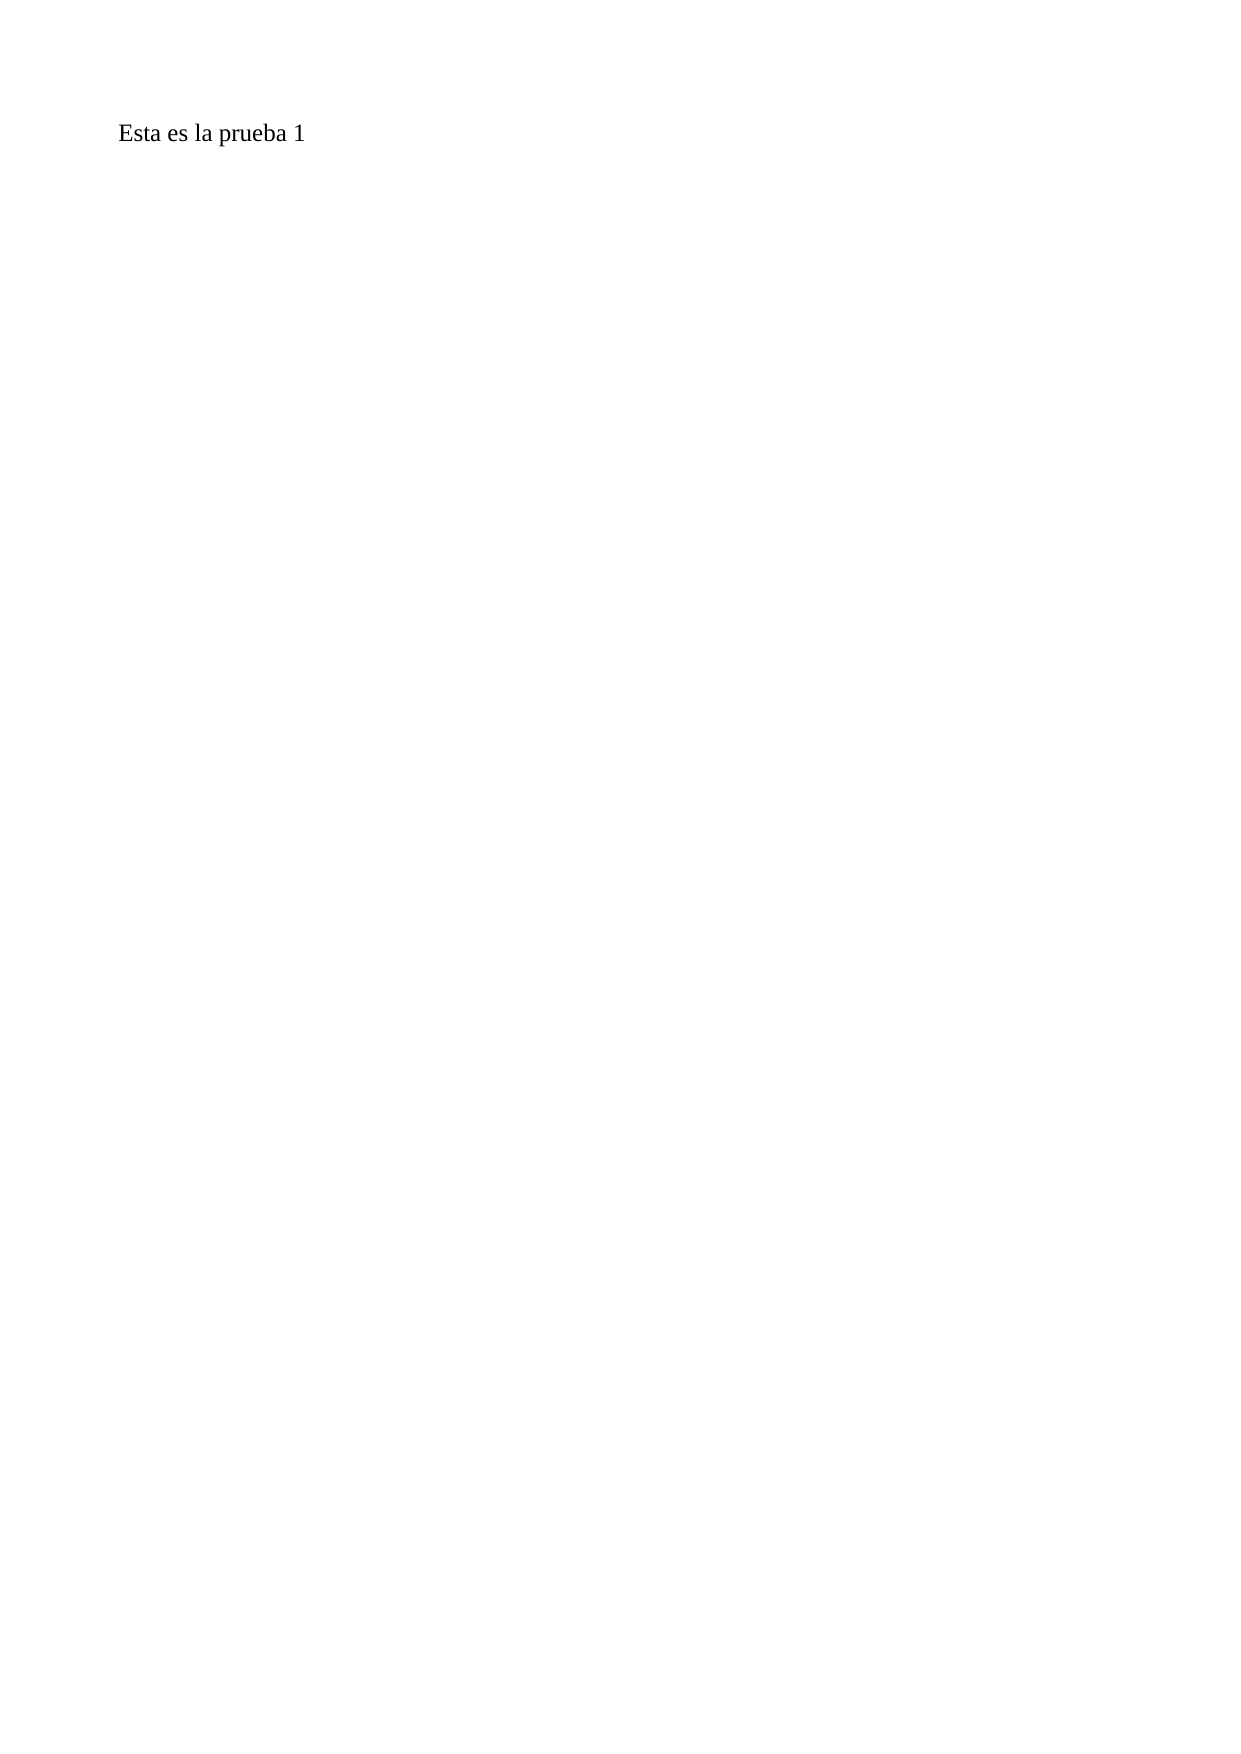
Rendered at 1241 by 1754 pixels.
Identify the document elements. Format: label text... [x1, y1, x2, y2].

text Esta es la prueba 1 [118, 118, 1122, 147]
